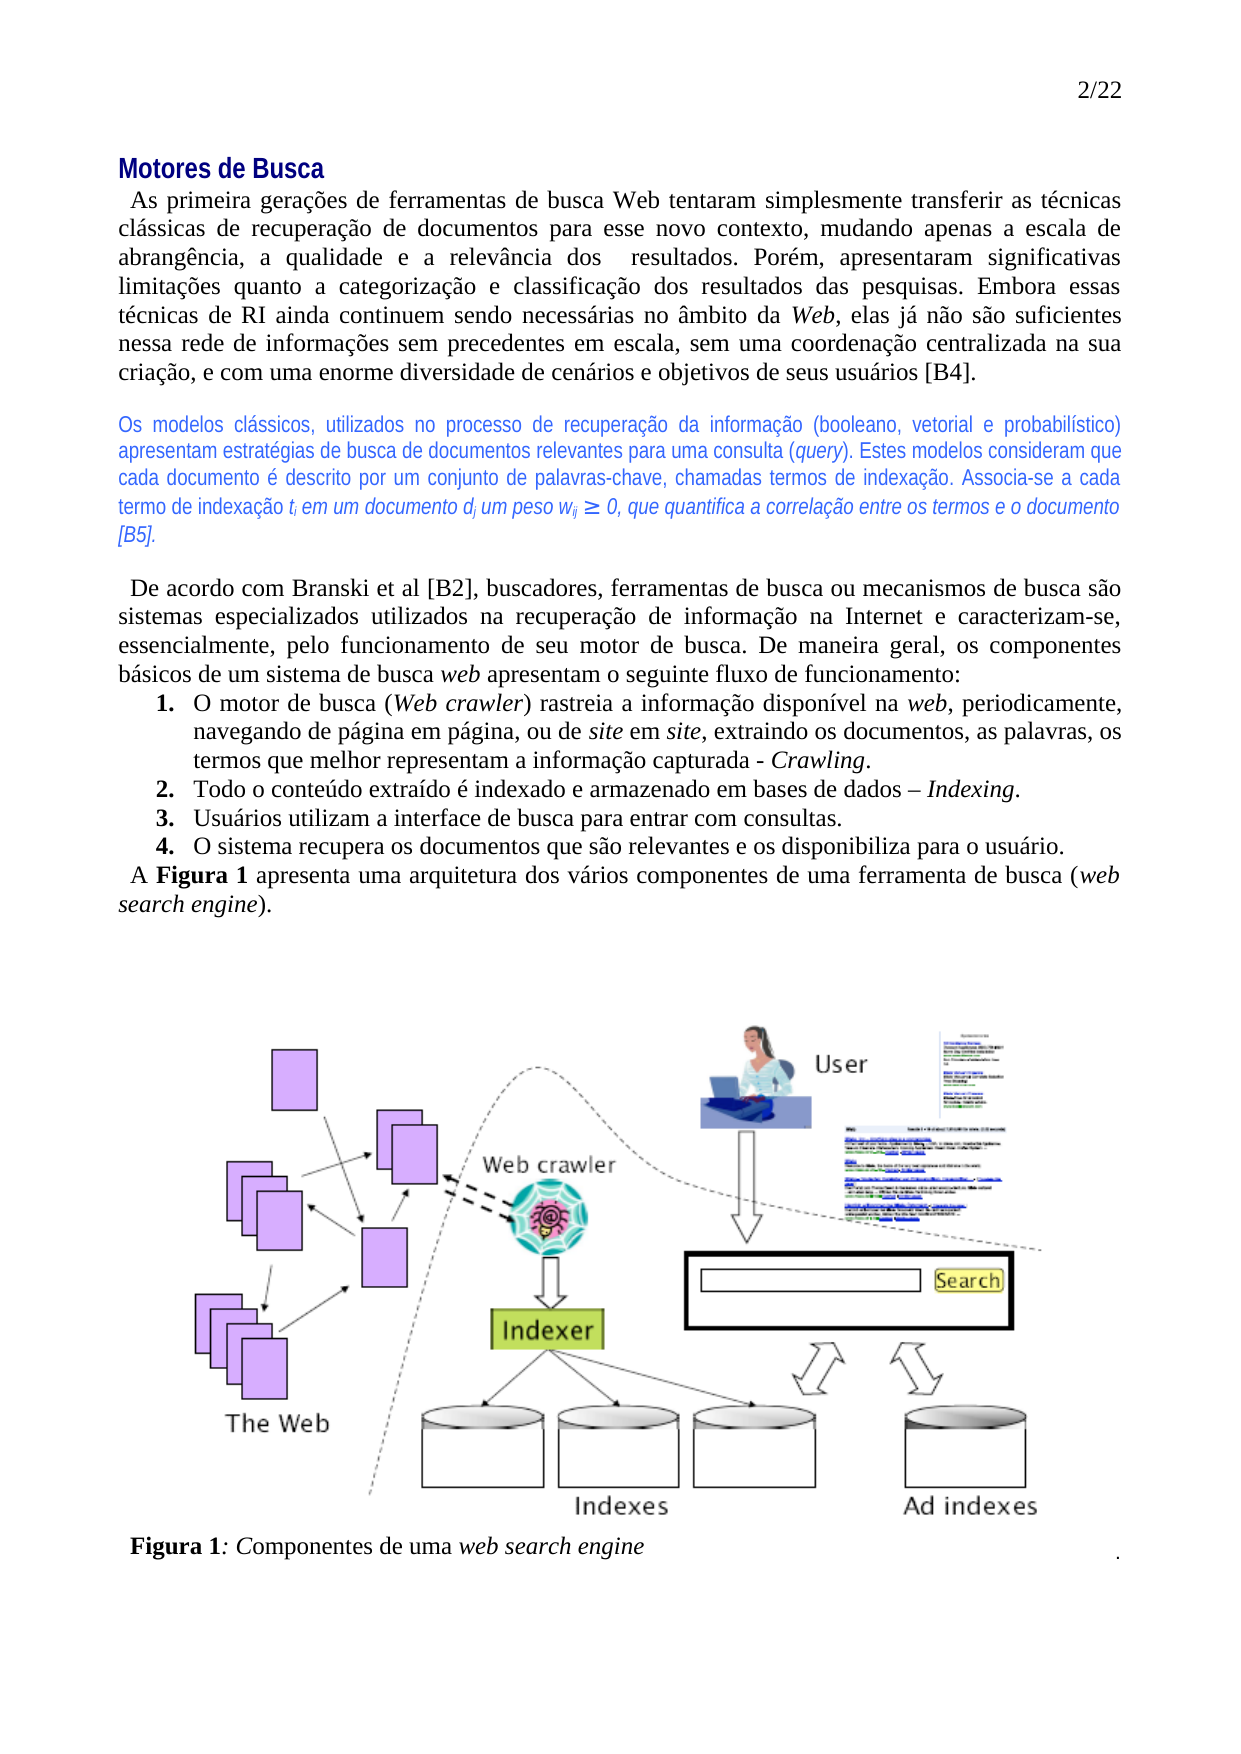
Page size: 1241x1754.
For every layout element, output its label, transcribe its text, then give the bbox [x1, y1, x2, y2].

list O sistema recupera os documentos que são relevantes e os disponibiliza para o usuário. [156, 831, 1122, 860]
text . [118, 946, 1122, 1564]
text Os modelos clássicos, utilizados no processo de recuperação da informação (booleano, vetorial e probabilístico) apresentam estratégias de busca de documentos relevantes para uma consulta (query). Estes modelos consideram que cada documento é descrito por um conjunto de palavras-chave, chamadas termos de indexação. Associa-se a cada termo de indexação ti em um documento dj um peso wij ≥ 0, que quantifica a correlação entre os termos e o documento [B5]. [118, 411, 1122, 548]
text Motores de Busca [118, 151, 1122, 185]
text A Figura 1 apresenta uma arquitetura dos vários componentes de uma ferramenta de busca (web search engine). [118, 860, 1122, 918]
text As primeira gerações de ferramentas de busca Web tentaram simplesmente transferir as técnicas clássicas de recuperação de documentos para esse novo contexto, mudando apenas a escala de abrangência, a qualidade e a relevância dos resultados. Porém, apresentaram significativas limitações quanto a categorização e classificação dos resultados das pesquisas. Embora essas técnicas de RI ainda continuem sendo necessárias no âmbito da Web, elas já não são suficientes nessa rede de informações sem precedentes em escala, sem uma coordenação centralizada na sua criação, e com uma enorme diversidade de cenários e objetivos de seus usuários [B4]. [118, 185, 1122, 386]
list O motor de busca (Web crawler) rastreia a informação disponível na web, periodicamente, navegando de página em página, ou de site em site, extraindo os documentos, as palavras, os termos que melhor representam a informação capturada - Crawling. [156, 688, 1122, 774]
text De acordo com Branski et al [B2], buscadores, ferramentas de busca ou mecanismos de busca são sistemas especializados utilizados na recuperação de informação na Internet e caracterizam-se, essencialmente, pelo funcionamento de seu motor de busca. De maneira geral, os componentes básicos de um sistema de busca web apresentam o seguinte fluxo de funcionamento: [118, 573, 1122, 688]
list Todo o conteúdo extraído é indexado e armazenado em bases de dados – Indexing. [156, 774, 1122, 803]
picture [141, 958, 1115, 1531]
text Figura 1: Componentes de uma web search engine [130, 1531, 1115, 1559]
list Usuários utilizam a interface de busca para entrar com consultas. [156, 803, 1122, 831]
